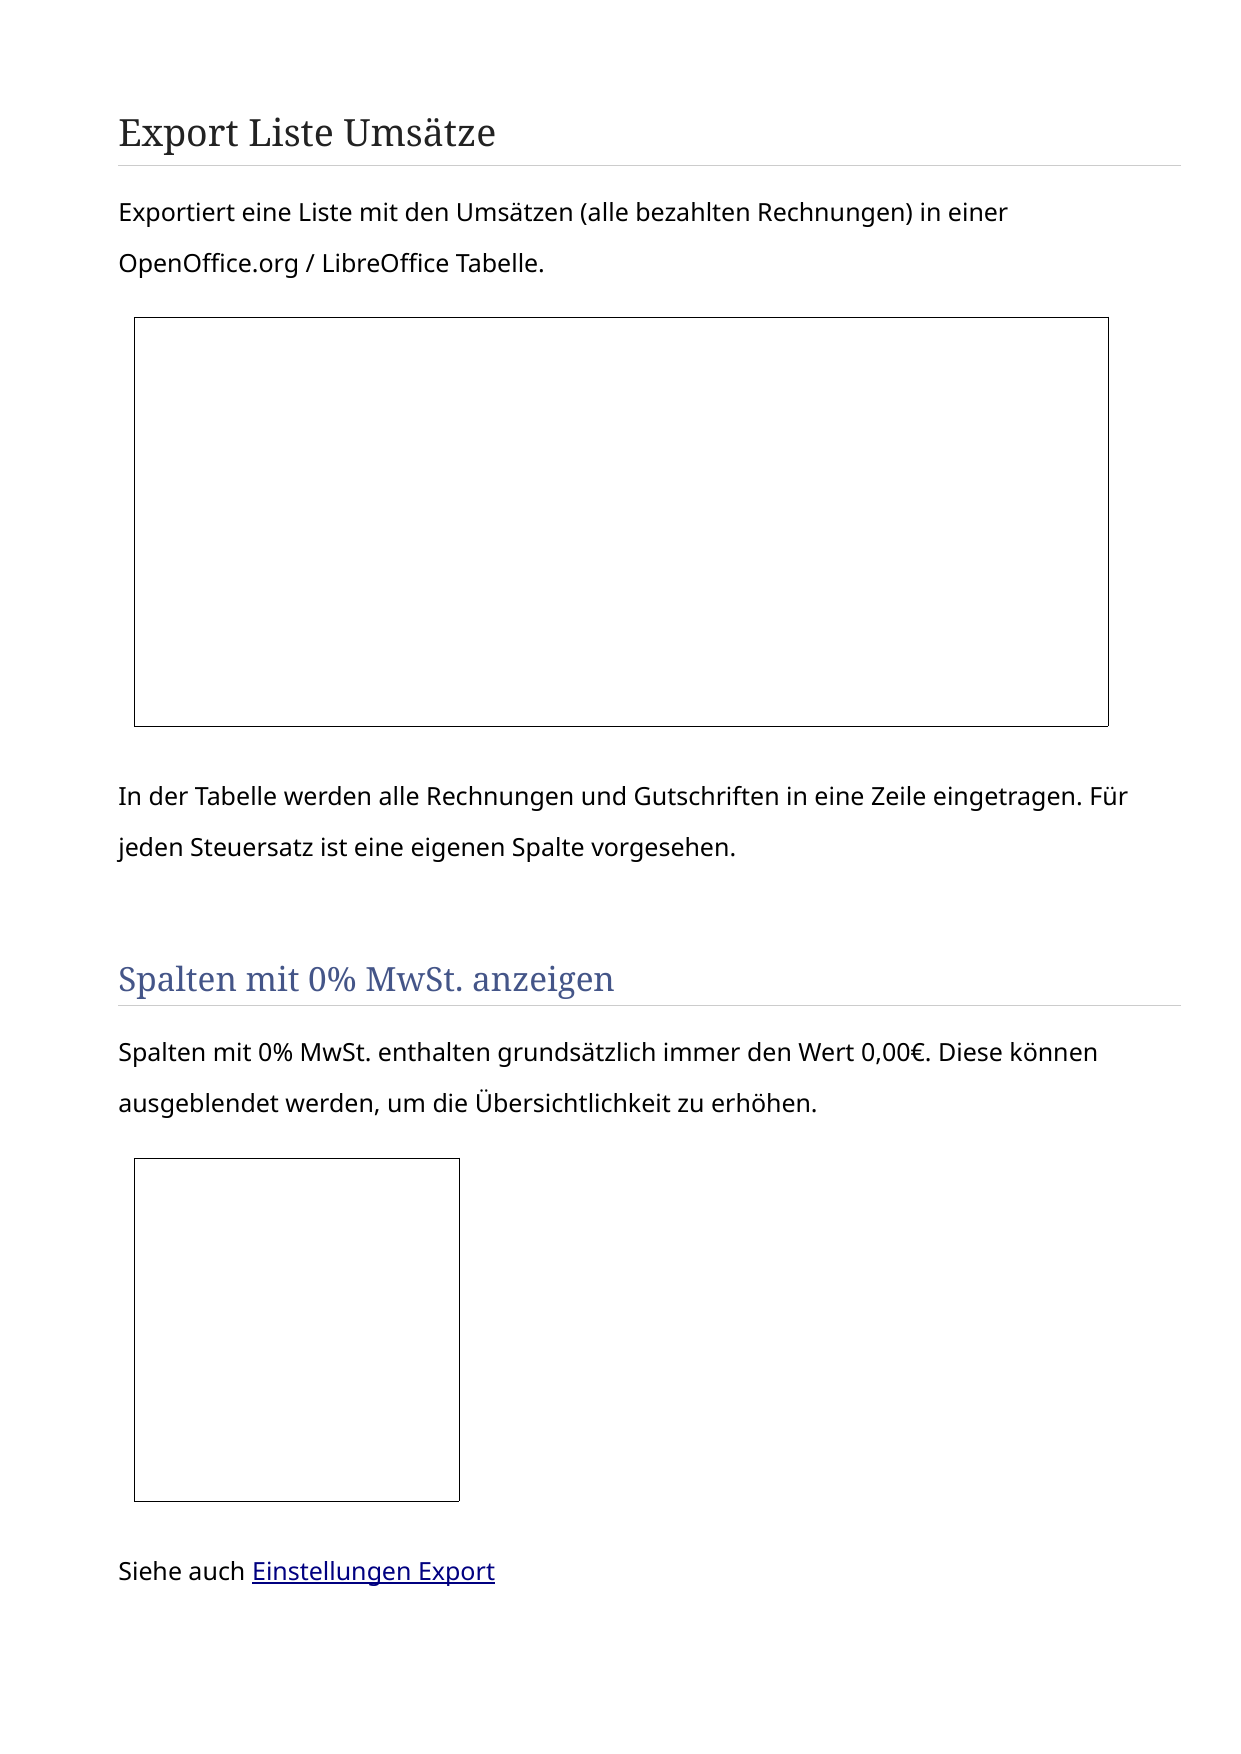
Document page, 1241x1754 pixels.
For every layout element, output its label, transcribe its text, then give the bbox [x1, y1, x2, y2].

text Siehe auch Einstellungen Export [118, 1553, 1181, 1587]
subtitle Spalten mit 0% MwSt. anzeigen [118, 955, 1181, 1005]
text Exportiert eine Liste mit den Umsätzen (alle bezahlten Rechnungen) in einer OpenOffice.org / LibreOffice Tabelle. [118, 194, 1181, 279]
subtitle Export Liste Umsätze [118, 106, 1181, 165]
text In der Tabelle werden alle Rechnungen und Gutschriften in eine Zeile eingetragen. Für jeden Steuersatz ist eine eigenen Spalte vorgesehen. [118, 778, 1181, 863]
text Spalten mit 0% MwSt. enthalten grundsätzlich immer den Wert 0,00€. Diese können ausgeblendet werden, um die Übersichtlichkeit zu erhöhen. [118, 1035, 1181, 1120]
